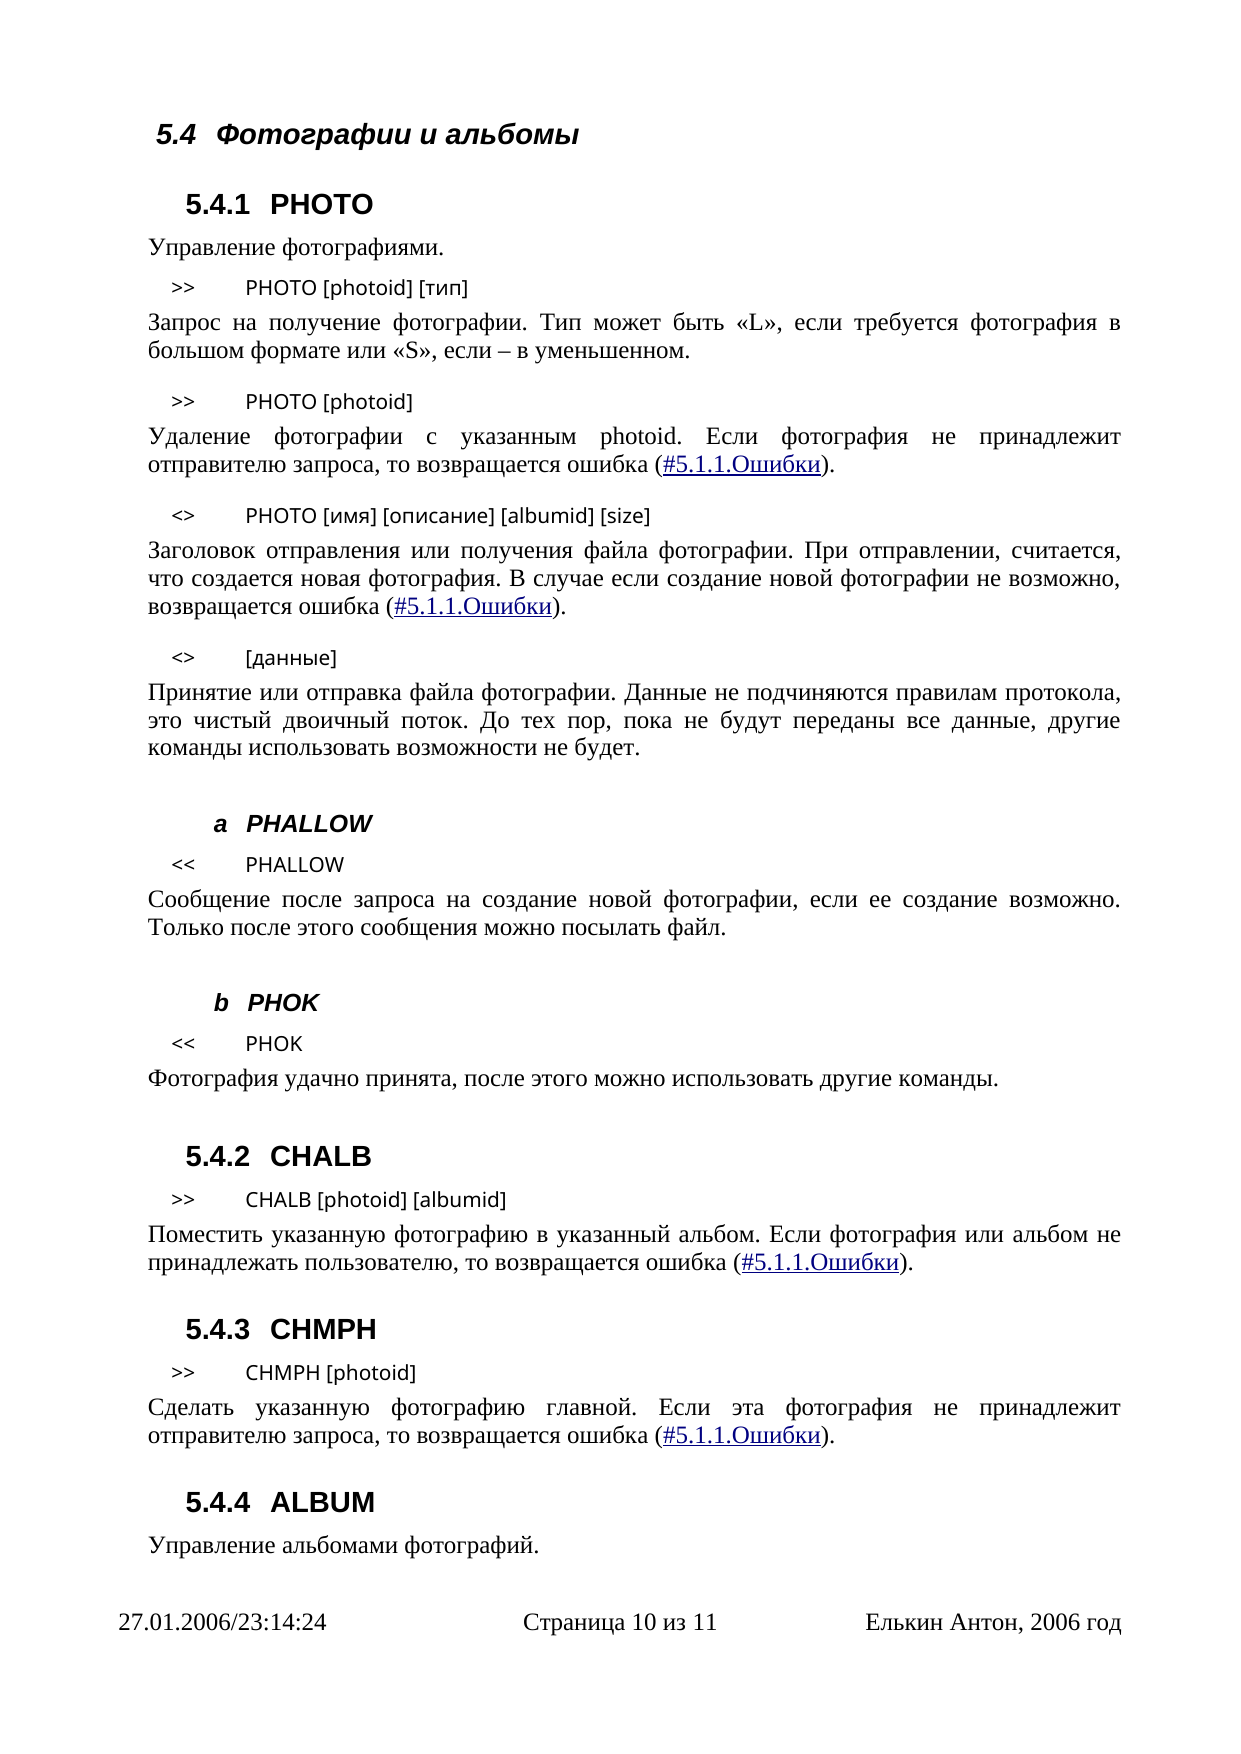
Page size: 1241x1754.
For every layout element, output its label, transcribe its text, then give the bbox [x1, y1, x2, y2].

text Сделать указанную фотографию главной. Если эта фотография не принадлежит отправителю запроса, то возвращается ошибка (#5.1.1.Ошибки). [148, 1393, 1122, 1449]
subtitle ALBUM [177, 1486, 1122, 1519]
text Управление фотографиями. [148, 233, 1122, 261]
text Запрос на получение фотографии. Тип может быть «L», если требуется фотография в большом формате или «S», если – в уменьшенном. [148, 308, 1122, 364]
text >> CHMPH [photoid] [171, 1358, 1122, 1387]
subtitle PHALLOW [207, 810, 1122, 837]
subtitle CHALB [177, 1140, 1122, 1173]
text Поместить указанную фотографию в указанный альбом. Если фотография или альбом не принадлежать пользователю, то возвращается ошибка (#5.1.1.Ошибки). [148, 1220, 1122, 1276]
subtitle CHMPH [177, 1313, 1122, 1346]
subtitle PHOTO [177, 188, 1122, 221]
text Удаление фотографии с указанным photoid. Если фотография не принадлежит отправителю запроса, то возвращается ошибка (#5.1.1.Ошибки). [148, 422, 1122, 478]
subtitle Фотографии и альбомы [148, 118, 1122, 151]
text Сообщение после запроса на создание новой фотографии, если ее создание возможно. Только после этого сообщения можно посылать файл. [148, 885, 1122, 940]
text Фотография удачно принята, после этого можно использовать другие команды. [148, 1064, 1122, 1092]
text >> PHOTO [photoid] [171, 387, 1122, 416]
text >> CHALB [photoid] [albumid] [171, 1186, 1122, 1214]
text <> [данные] [171, 643, 1122, 672]
text Заголовок отправления или получения файла фотографии. При отправлении, считается, что создается новая фотография. В случае если создание новой фотографии не возможно, возвращается ошибка (#5.1.1.Ошибки). [148, 536, 1122, 619]
text << PHALLOW [171, 850, 1122, 878]
text Принятие или отправка файла фотографии. Данные не подчиняются правилам протокола, это чистый двоичный поток. До тех пор, пока не будут переданы все данные, другие команды использовать возможности не будет. [148, 678, 1122, 761]
subtitle PHOK [207, 989, 1122, 1017]
text <> PHOTO [имя] [описание] [albumid] [size] [171, 501, 1122, 530]
text Управление альбомами фотографий. [148, 1531, 1122, 1559]
text << PHOK [171, 1029, 1122, 1058]
text >> PHOTO [photoid] [тип] [171, 273, 1122, 302]
